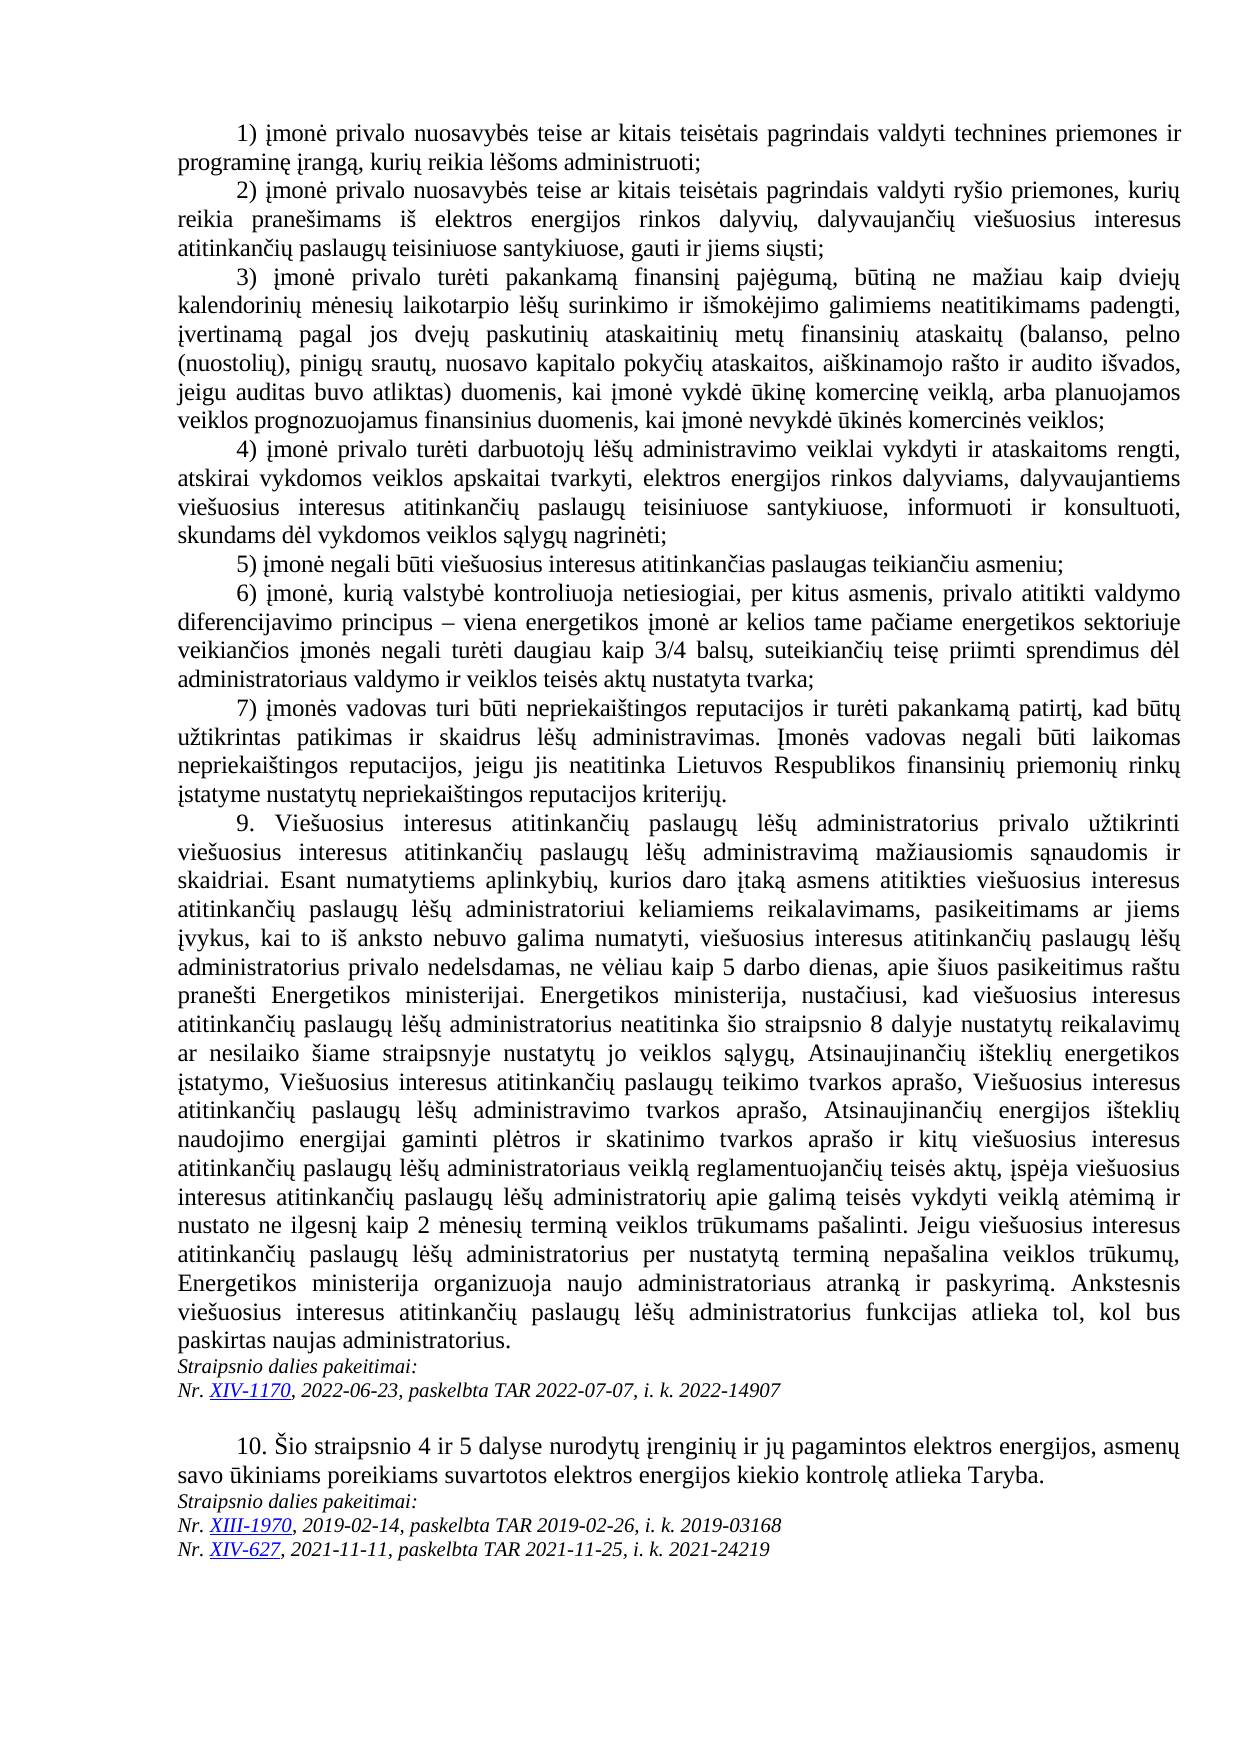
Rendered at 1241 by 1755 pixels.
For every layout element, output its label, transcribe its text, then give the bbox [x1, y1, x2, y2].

text 1) įmonė privalo nuosavybės teise ar kitais teisėtais pagrindais valdyti technines priemones ir programinę įrangą, kurių reikia lėšoms administruoti; [177, 118, 1181, 176]
text 3) įmonė privalo turėti pakankamą finansinį pajėgumą, būtiną ne mažiau kaip dviejų kalendorinių mėnesių laikotarpio lėšų surinkimo ir išmokėjimo galimiems neatitikimams padengti, įvertinamą pagal jos dvejų paskutinių ataskaitinių metų finansinių ataskaitų (balanso, pelno (nuostolių), pinigų srautų, nuosavo kapitalo pokyčių ataskaitos, aiškinamojo rašto ir audito išvados, jeigu auditas buvo atliktas) duomenis, kai įmonė vykdė ūkinę komercinę veiklą, arba planuojamos veiklos prognozuojamus finansinius duomenis, kai įmonė nevykdė ūkinės komercinės veiklos; [177, 262, 1181, 434]
text 5) įmonė negali būti viešuosius interesus atitinkančias paslaugas teikiančiu asmeniu; [177, 549, 1181, 578]
text Nr. XIV-1170, 2022-06-23, paskelbta TAR 2022-07-07, i. k. 2022-14907 [177, 1378, 1181, 1402]
text Nr. XIV-627, 2021-11-11, paskelbta TAR 2021-11-25, i. k. 2021-24219 [177, 1537, 1181, 1561]
text Straipsnio dalies pakeitimai: [177, 1354, 1181, 1378]
text Straipsnio dalies pakeitimai: [177, 1489, 1181, 1513]
text 6) įmonė, kurią valstybė kontroliuoja netiesiogiai, per kitus asmenis, privalo atitikti valdymo diferencijavimo principus – viena energetikos įmonė ar kelios tame pačiame energetikos sektoriuje veikiančios įmonės negali turėti daugiau kaip 3/4 balsų, suteikiančių teisę priimti sprendimus dėl administratoriaus valdymo ir veiklos teisės aktų nustatyta tvarka; [177, 578, 1181, 693]
text 4) įmonė privalo turėti darbuotojų lėšų administravimo veiklai vykdyti ir ataskaitoms rengti, atskirai vykdomos veiklos apskaitai tvarkyti, elektros energijos rinkos dalyviams, dalyvaujantiems viešuosius interesus atitinkančių paslaugų teisiniuose santykiuose, informuoti ir konsultuoti, skundams dėl vykdomos veiklos sąlygų nagrinėti; [177, 434, 1181, 549]
text 2) įmonė privalo nuosavybės teise ar kitais teisėtais pagrindais valdyti ryšio priemones, kurių reikia pranešimams iš elektros energijos rinkos dalyvių, dalyvaujančių viešuosius interesus atitinkančių paslaugų teisiniuose santykiuose, gauti ir jiems siųsti; [177, 176, 1181, 262]
text 10. Šio straipsnio 4 ir 5 dalyse nurodytų įrenginių ir jų pagamintos elektros energijos, asmenų savo ūkiniams poreikiams suvartotos elektros energijos kiekio kontrolę atlieka Taryba. [177, 1431, 1181, 1489]
text 9. Viešuosius interesus atitinkančių paslaugų lėšų administratorius privalo užtikrinti viešuosius interesus atitinkančių paslaugų lėšų administravimą mažiausiomis sąnaudomis ir skaidriai. Esant numatytiems aplinkybių, kurios daro įtaką asmens atitikties viešuosius interesus atitinkančių paslaugų lėšų administratoriui keliamiems reikalavimams, pasikeitimams ar jiems įvykus, kai to iš anksto nebuvo galima numatyti, viešuosius interesus atitinkančių paslaugų lėšų administratorius privalo nedelsdamas, ne vėliau kaip 5 darbo dienas, apie šiuos pasikeitimus raštu pranešti Energetikos ministerijai. Energetikos ministerija, nustačiusi, kad viešuosius interesus atitinkančių paslaugų lėšų administratorius neatitinka šio straipsnio 8 dalyje nustatytų reikalavimų ar nesilaiko šiame straipsnyje nustatytų jo veiklos sąlygų, Atsinaujinančių išteklių energetikos įstatymo, Viešuosius interesus atitinkančių paslaugų teikimo tvarkos aprašo, Viešuosius interesus atitinkančių paslaugų lėšų administravimo tvarkos aprašo, Atsinaujinančių energijos išteklių naudojimo energijai gaminti plėtros ir skatinimo tvarkos aprašo ir kitų viešuosius interesus atitinkančių paslaugų lėšų administratoriaus veiklą reglamentuojančių teisės aktų, įspėja viešuosius interesus atitinkančių paslaugų lėšų administratorių apie galimą teisės vykdyti veiklą atėmimą ir nustato ne ilgesnį kaip 2 mėnesių terminą veiklos trūkumams pašalinti. Jeigu viešuosius interesus atitinkančių paslaugų lėšų administratorius per nustatytą terminą nepašalina veiklos trūkumų, Energetikos ministerija organizuoja naujo administratoriaus atranką ir paskyrimą. Ankstesnis viešuosius interesus atitinkančių paslaugų lėšų administratorius funkcijas atlieka tol, kol bus paskirtas naujas administratorius. [177, 808, 1181, 1354]
text Nr. XIII-1970, 2019-02-14, paskelbta TAR 2019-02-26, i. k. 2019-03168 [177, 1513, 1181, 1537]
text 7) įmonės vadovas turi būti nepriekaištingos reputacijos ir turėti pakankamą patirtį, kad būtų užtikrintas patikimas ir skaidrus lėšų administravimas. Įmonės vadovas negali būti laikomas nepriekaištingos reputacijos, jeigu jis neatitinka Lietuvos Respublikos finansinių priemonių rinkų įstatyme nustatytų nepriekaištingos reputacijos kriterijų. [177, 693, 1181, 808]
